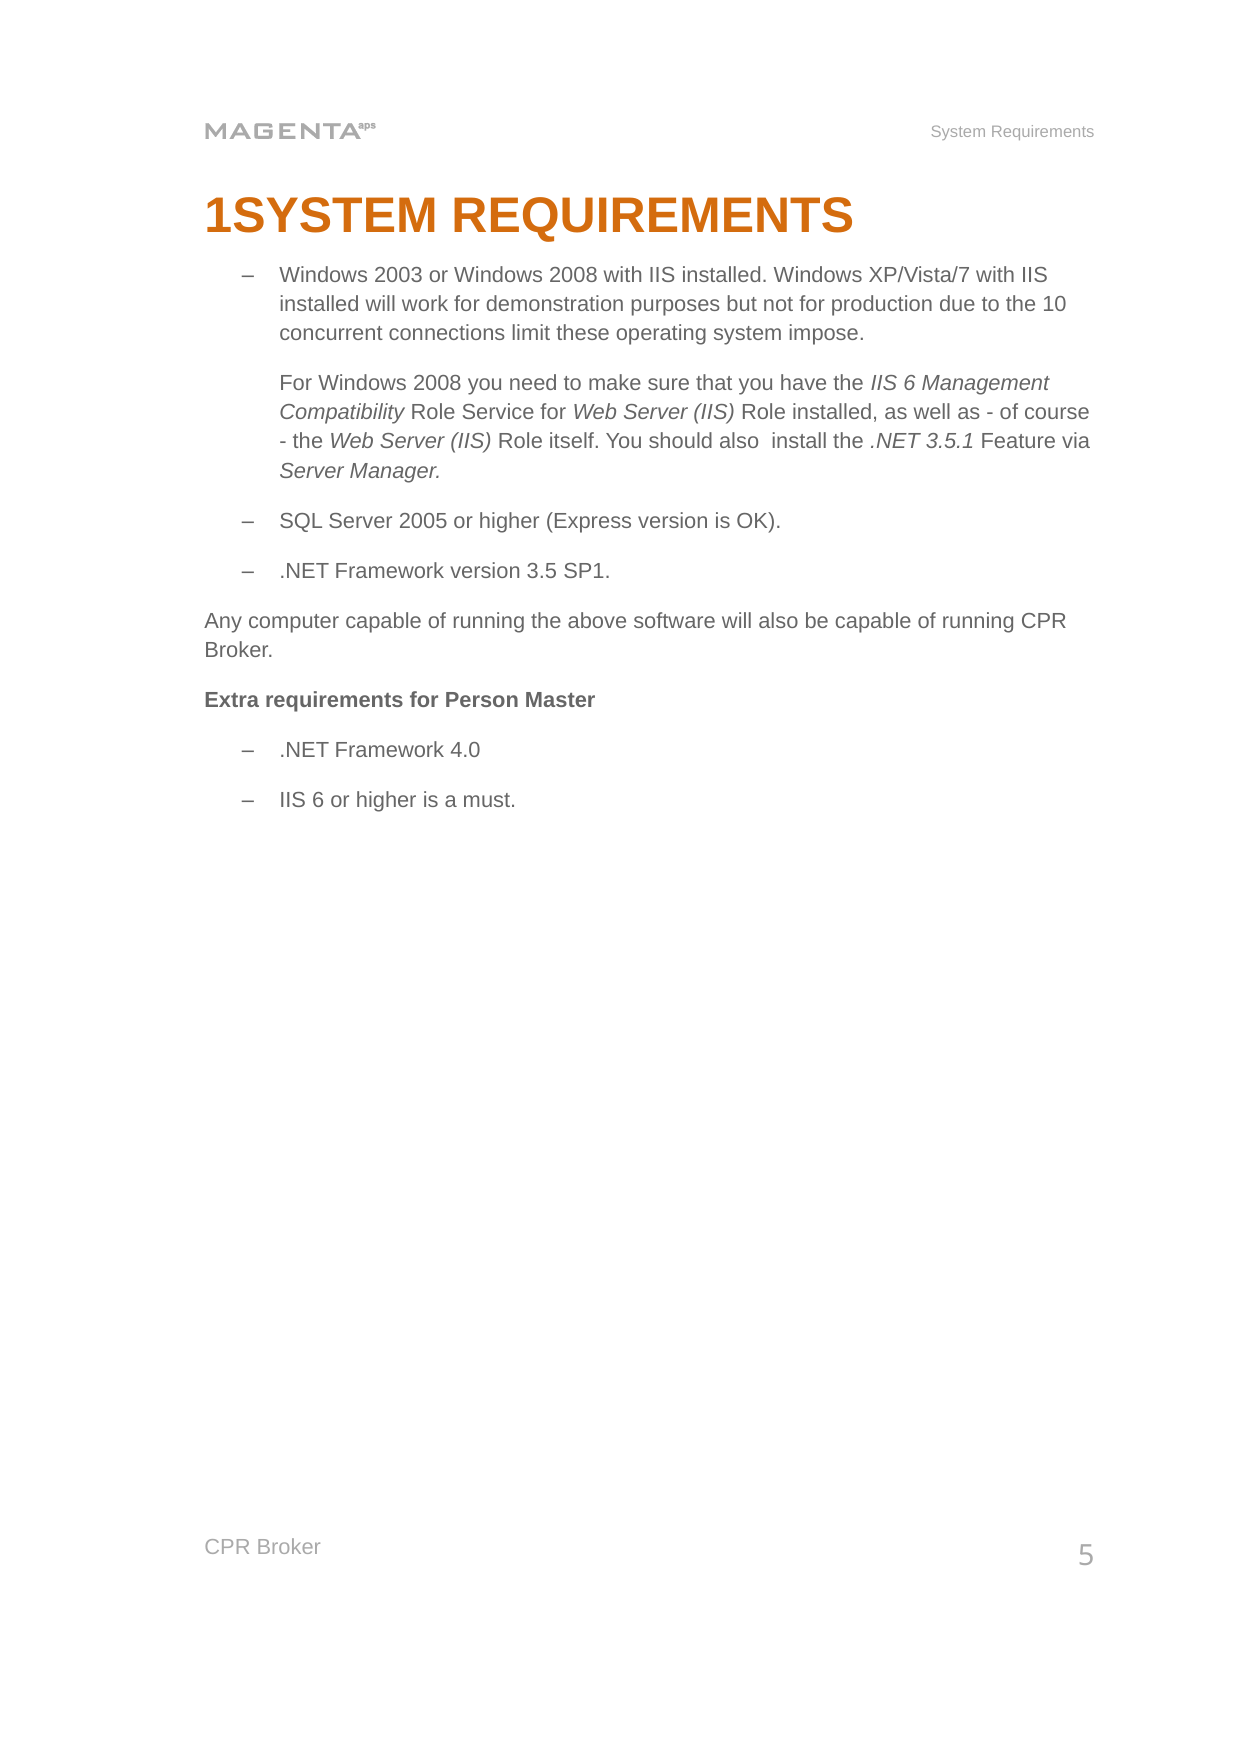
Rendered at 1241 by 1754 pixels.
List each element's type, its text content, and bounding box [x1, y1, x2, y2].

list IIS 6 or higher is a must. [242, 784, 1094, 813]
list SQL Server 2005 or higher (Express version is OK). [242, 505, 1094, 534]
list For Windows 2008 you need to make sure that you have the IIS 6 Management Compatibility Role Service for Web Server (IIS) Role installed, as well as - of course - the Web Server (IIS) Role itself. You should also install the .NET 3.5.1 Feature via Server Manager. [242, 367, 1094, 484]
list .NET Framework 4.0 [242, 734, 1094, 763]
text Any computer capable of running the above software will also be capable of running CPR Broker. [204, 605, 1094, 663]
list .NET Framework version 3.5 SP1. [242, 555, 1094, 584]
subtitle System Requirements [204, 186, 1094, 244]
text Extra requirements for Person Master [204, 684, 1094, 713]
list Windows 2003 or Windows 2008 with IIS installed. Windows XP/Vista/7 with IIS installed will work for demonstration purposes but not for production due to the 10 concurrent connections limit these operating system impose. [242, 259, 1094, 346]
